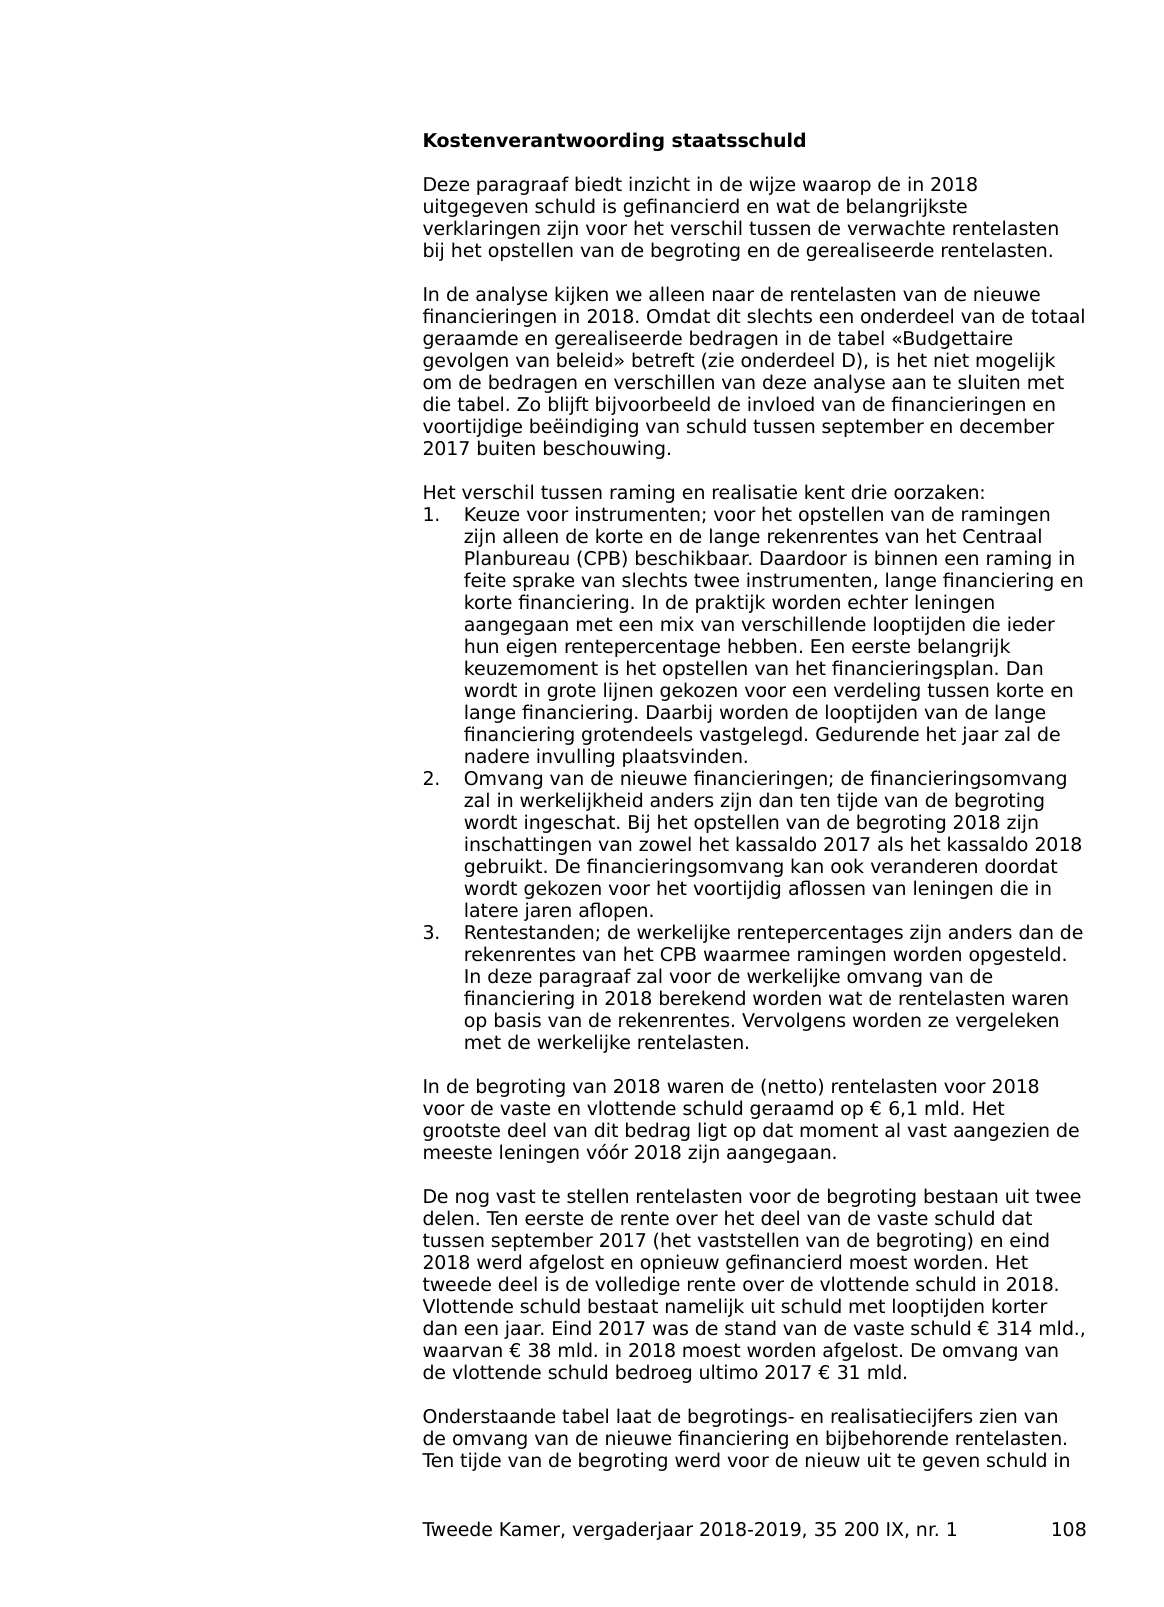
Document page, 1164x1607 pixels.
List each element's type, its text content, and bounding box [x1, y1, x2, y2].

text 2. Omvang van de nieuwe financieringen; de financieringsomvang zal in werkelijkheid anders zijn dan ten tijde van de begroting wordt ingeschat. Bij het opstellen van de begroting 2018 zijn inschattingen van zowel het kassaldo 2017 als het kassaldo 2018 gebruikt. De financieringsomvang kan ook veranderen doordat wordt gekozen voor het voortijdig aflossen van leningen die in latere jaren aflopen. [422, 768, 1087, 922]
text In de begroting van 2018 waren de (netto) rentelasten voor 2018 voor de vaste en vlottende schuld geraamd op € 6,1 mld. Het grootste deel van dit bedrag ligt op dat moment al vast aangezien de meeste leningen vóór 2018 zijn aangegaan. [422, 1076, 1087, 1164]
text In de analyse kijken we alleen naar de rentelasten van de nieuwe financieringen in 2018. Omdat dit slechts een onderdeel van de totaal geraamde en gerealiseerde bedragen in de tabel «Budgettaire gevolgen van beleid» betreft (zie onderdeel D), is het niet mogelijk om de bedragen en verschillen van deze analyse aan te sluiten met die tabel. Zo blijft bijvoorbeeld de invloed van de financieringen en voortijdige beëindiging van schuld tussen september en december 2017 buiten beschouwing. [422, 284, 1087, 460]
text Onderstaande tabel laat de begrotings- en realisatiecijfers zien van de omvang van de nieuwe financiering en bijbehorende rentelasten. Ten tijde van de begroting werd voor de nieuw uit te geven schuld in [422, 1406, 1087, 1472]
subtitle Kostenverantwoording staatsschuld [422, 130, 1087, 152]
text Deze paragraaf biedt inzicht in de wijze waarop de in 2018 uitgegeven schuld is gefinancierd en wat de belangrijkste verklaringen zijn voor het verschil tussen de verwachte rentelasten bij het opstellen van de begroting en de gerealiseerde rentelasten. [422, 174, 1087, 262]
text 1. Keuze voor instrumenten; voor het opstellen van de ramingen zijn alleen de korte en de lange rekenrentes van het Centraal Planbureau (CPB) beschikbaar. Daardoor is binnen een raming in feite sprake van slechts twee instrumenten, lange financiering en korte financiering. In de praktijk worden echter leningen aangegaan met een mix van verschillende looptijden die ieder hun eigen rentepercentage hebben. Een eerste belangrijk keuzemoment is het opstellen van het financieringsplan. Dan wordt in grote lijnen gekozen voor een verdeling tussen korte en lange financiering. Daarbij worden de looptijden van de lange financiering grotendeels vastgelegd. Gedurende het jaar zal de nadere invulling plaatsvinden. [422, 504, 1087, 768]
text 3. Rentestanden; de werkelijke rentepercentages zijn anders dan de rekenrentes van het CPB waarmee ramingen worden opgesteld. In deze paragraaf zal voor de werkelijke omvang van de financiering in 2018 berekend worden wat de rentelasten waren op basis van de rekenrentes. Vervolgens worden ze vergeleken met de werkelijke rentelasten. [422, 922, 1087, 1054]
text De nog vast te stellen rentelasten voor de begroting bestaan uit twee delen. Ten eerste de rente over het deel van de vaste schuld dat tussen september 2017 (het vaststellen van de begroting) en eind 2018 werd afgelost en opnieuw gefinancierd moest worden. Het tweede deel is de volledige rente over de vlottende schuld in 2018. Vlottende schuld bestaat namelijk uit schuld met looptijden korter dan een jaar. Eind 2017 was de stand van de vaste schuld € 314 mld., waarvan € 38 mld. in 2018 moest worden afgelost. De omvang van de vlottende schuld bedroeg ultimo 2017 € 31 mld. [422, 1186, 1087, 1384]
text Het verschil tussen raming en realisatie kent drie oorzaken: [422, 482, 1087, 504]
